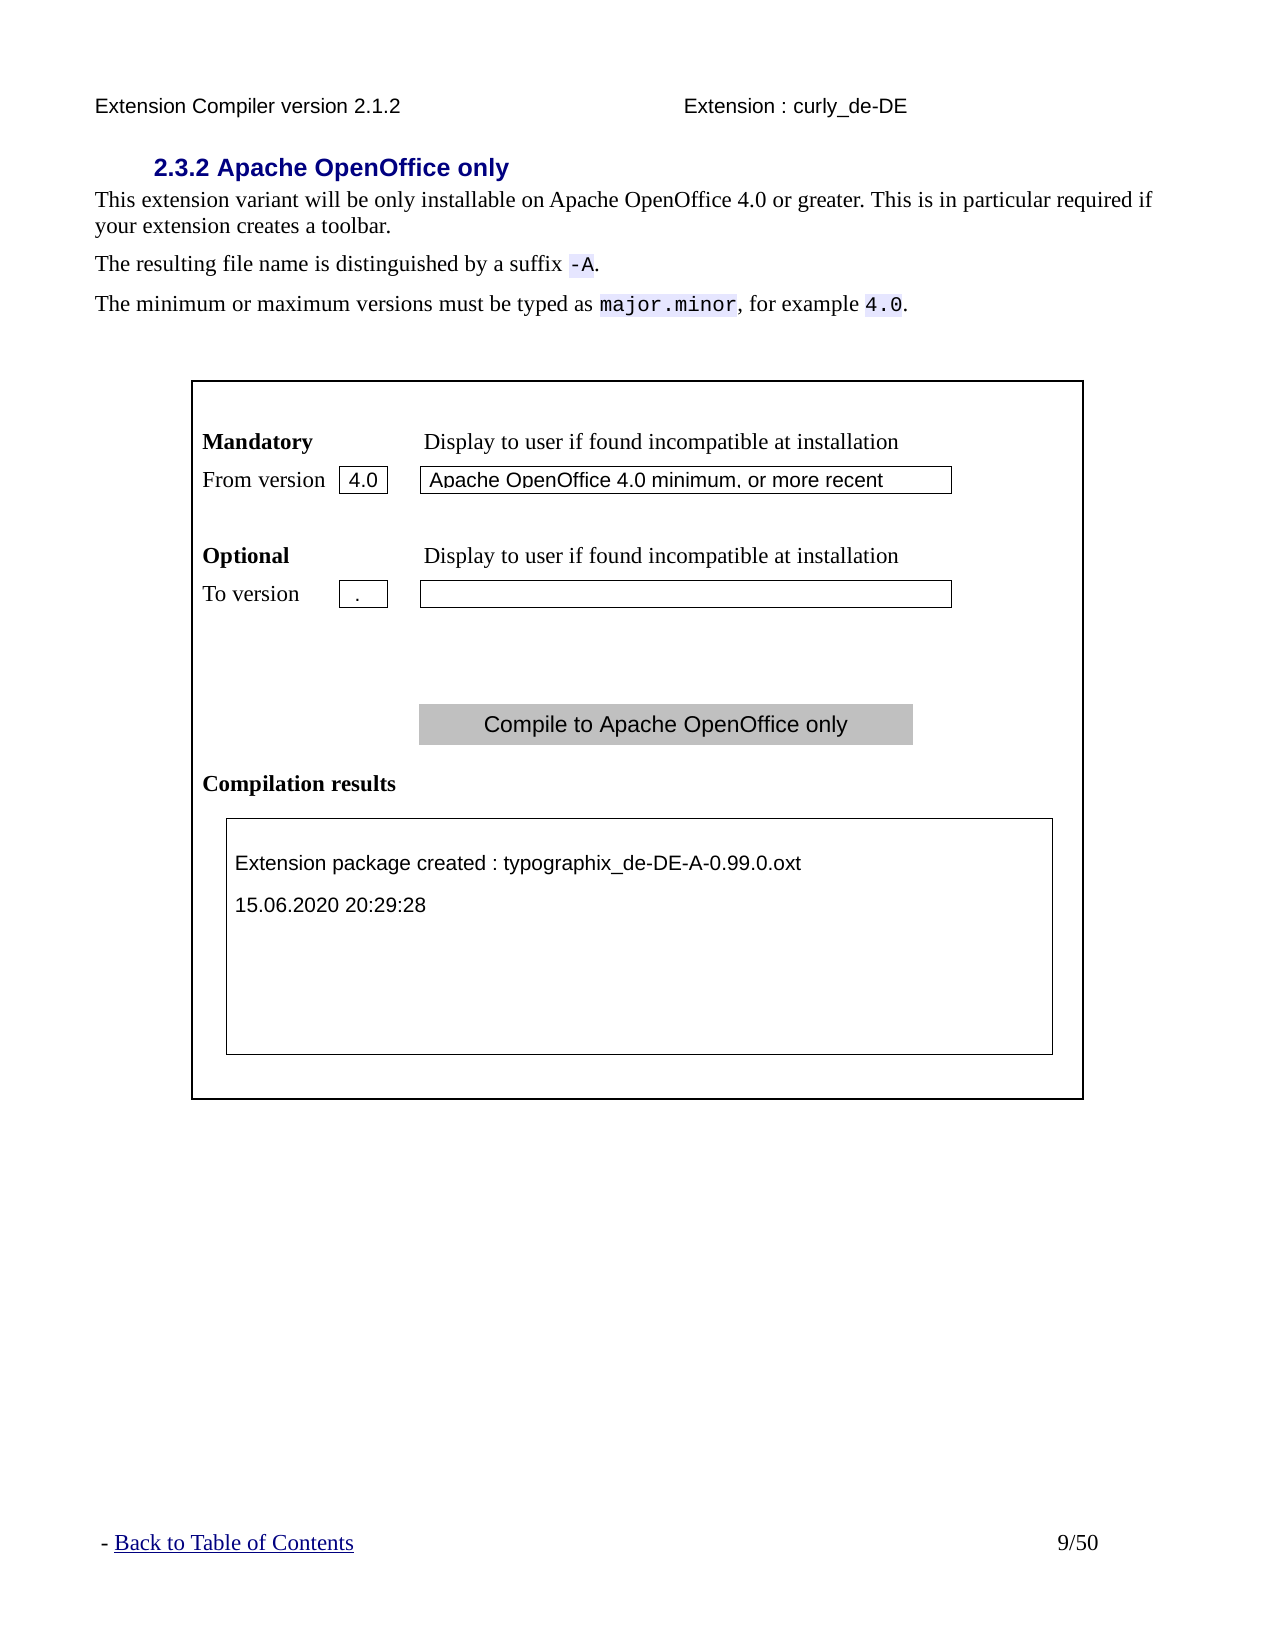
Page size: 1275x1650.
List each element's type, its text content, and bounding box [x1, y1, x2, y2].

text The minimum or maximum versions must be typed as major.minor, for example 4.0. [94, 290, 1181, 317]
text The resulting file name is distinguished by a suffix -A. [94, 251, 1181, 278]
subtitle Apache OpenOffice only [153, 153, 1181, 181]
text From version [202, 467, 339, 492]
text Optional Display to user if found incompatible at installation [202, 543, 1073, 568]
text [952, 467, 1073, 492]
text Mandatory Display to user if found incompatible at installation [202, 429, 1073, 454]
text [952, 581, 1073, 606]
text Compilation results [202, 771, 1073, 796]
text [388, 581, 420, 606]
text This extension variant will be only installable on Apache OpenOffice 4.0 or greater. This is in particular required if your extension creates a toolbar. [94, 187, 1181, 238]
text To version [202, 581, 339, 606]
text [388, 467, 420, 492]
